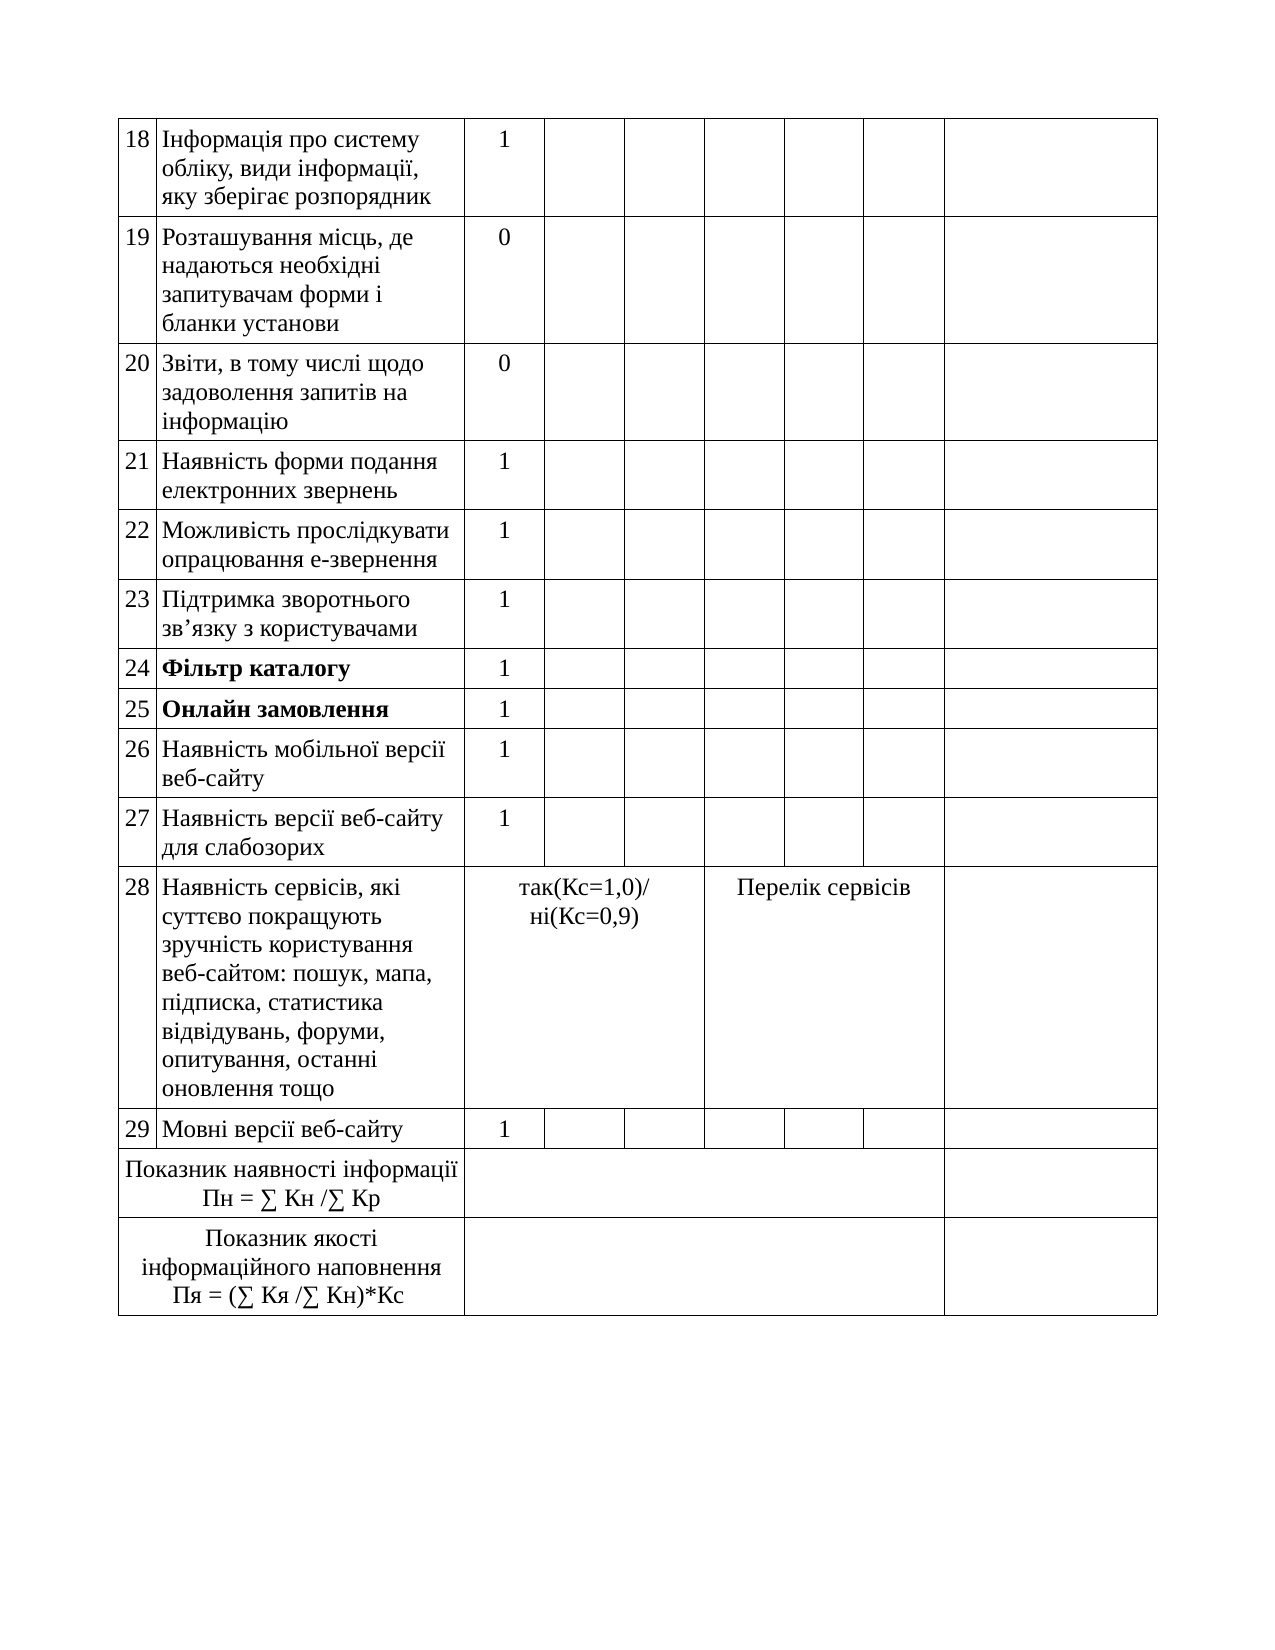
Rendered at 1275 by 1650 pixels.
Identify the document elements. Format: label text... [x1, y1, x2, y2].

table_cell Розташування місць, де надаються необхідні запитувачам форми і бланки установи [157, 217, 464, 342]
table_cell [945, 510, 1157, 578]
table_cell 21 [119, 441, 156, 509]
table_cell Перелік сервісів [705, 867, 944, 1108]
table_cell 27 [119, 798, 156, 866]
table_cell [625, 217, 704, 342]
table_cell [705, 689, 784, 728]
table_cell Показник наявності інформації Пн = ∑ Кн /∑ Кр [119, 1149, 464, 1217]
table_cell Наявність версії веб-сайту для слабозорих [157, 798, 464, 866]
table_cell [785, 729, 863, 797]
table_cell [945, 798, 1157, 866]
table_cell [864, 649, 944, 688]
table_cell [625, 649, 704, 688]
table_cell 24 [119, 649, 156, 688]
table_cell [625, 1109, 704, 1148]
table_cell [864, 119, 944, 216]
table_cell Інформація про систему обліку, види інформації, яку зберігає розпорядник [157, 119, 464, 216]
table_cell [785, 649, 863, 688]
table_cell Онлайн замовлення [157, 689, 464, 728]
table_cell [945, 1149, 1157, 1217]
table_cell [785, 580, 863, 647]
table_cell [864, 344, 944, 440]
table_cell 20 [119, 344, 156, 440]
table_cell [864, 510, 944, 578]
table_cell [945, 649, 1157, 688]
table_cell 1 [465, 510, 544, 578]
table_cell [465, 1149, 944, 1217]
table_cell [785, 689, 863, 728]
table_cell [945, 580, 1157, 647]
table_cell 28 [119, 867, 156, 1108]
table_cell 1 [465, 798, 544, 866]
table_cell [785, 798, 863, 866]
table_cell [705, 441, 784, 509]
table_cell 22 [119, 510, 156, 578]
table_cell [625, 119, 704, 216]
table_cell [785, 217, 863, 342]
table_cell 29 [119, 1109, 156, 1148]
table_cell 23 [119, 580, 156, 647]
table_cell [945, 729, 1157, 797]
table_cell так(Кс=1,0)/ ні(Кс=0,9) [465, 867, 704, 1108]
table_cell [545, 441, 624, 509]
table_cell 1 [465, 729, 544, 797]
table_cell 19 [119, 217, 156, 342]
table_cell [945, 217, 1157, 342]
table_cell [545, 1109, 624, 1148]
table_cell [864, 1109, 944, 1148]
table_cell 1 [465, 1109, 544, 1148]
table_cell [545, 689, 624, 728]
table_cell [945, 1109, 1157, 1148]
table_cell Звіти, в тому числі щодо задоволення запитів на інформацію [157, 344, 464, 440]
table_cell [545, 119, 624, 216]
table_cell [545, 729, 624, 797]
table_cell 0 [465, 217, 544, 342]
table_cell [625, 798, 704, 866]
table_cell [785, 344, 863, 440]
table_cell 18 [119, 119, 156, 216]
table_cell [785, 441, 863, 509]
table_cell [625, 344, 704, 440]
table_cell [625, 729, 704, 797]
table_cell [864, 217, 944, 342]
table_cell [625, 510, 704, 578]
table_cell [545, 580, 624, 647]
table_cell [465, 1218, 944, 1315]
table_cell [625, 689, 704, 728]
table_cell [545, 798, 624, 866]
table_cell [945, 119, 1157, 216]
table_cell [945, 1218, 1157, 1315]
table_cell 25 [119, 689, 156, 728]
table_cell [705, 798, 784, 866]
table_cell 1 [465, 580, 544, 647]
table_cell [705, 510, 784, 578]
table_cell [705, 580, 784, 647]
table_cell [705, 649, 784, 688]
table_cell 0 [465, 344, 544, 440]
table_cell [945, 344, 1157, 440]
table_cell [785, 119, 863, 216]
table_cell [864, 441, 944, 509]
table_cell 1 [465, 649, 544, 688]
table_cell [625, 580, 704, 647]
table_cell [864, 689, 944, 728]
table_cell 1 [465, 119, 544, 216]
table_cell [705, 119, 784, 216]
table_cell [545, 510, 624, 578]
table_cell [705, 344, 784, 440]
table_cell Наявність сервісів, які суттєво покращують зручність користування веб-сайтом: пошук, мапа, підписка, статистика відвідувань, форуми, опитування, останні оновлення тощо [157, 867, 464, 1108]
table_cell Можливість прослідкувати опрацювання е-звернення [157, 510, 464, 578]
table_cell [625, 441, 704, 509]
table_cell [945, 867, 1157, 1108]
table_cell [545, 649, 624, 688]
table_cell [864, 798, 944, 866]
table_cell [705, 729, 784, 797]
table_cell [864, 729, 944, 797]
table_cell 26 [119, 729, 156, 797]
table_cell [785, 1109, 863, 1148]
table_cell [945, 441, 1157, 509]
table_cell [545, 344, 624, 440]
table_cell [785, 510, 863, 578]
table_cell 1 [465, 441, 544, 509]
table_cell Фільтр каталогу [157, 649, 464, 688]
table_cell Підтримка зворотнього зв’язку з користувачами [157, 580, 464, 647]
table_cell [864, 580, 944, 647]
table_cell Мовні версії веб-сайту [157, 1109, 464, 1148]
table_cell [545, 217, 624, 342]
table_cell Наявність форми подання електронних звернень [157, 441, 464, 509]
table_cell 1 [465, 689, 544, 728]
table_cell Наявність мобільної версії веб-сайту [157, 729, 464, 797]
table_cell [705, 1109, 784, 1148]
table_cell Показник якості інформаційного наповнення Пя = (∑ Кя /∑ Кн)*Кс [119, 1218, 464, 1315]
table_cell [945, 689, 1157, 728]
table_cell [705, 217, 784, 342]
